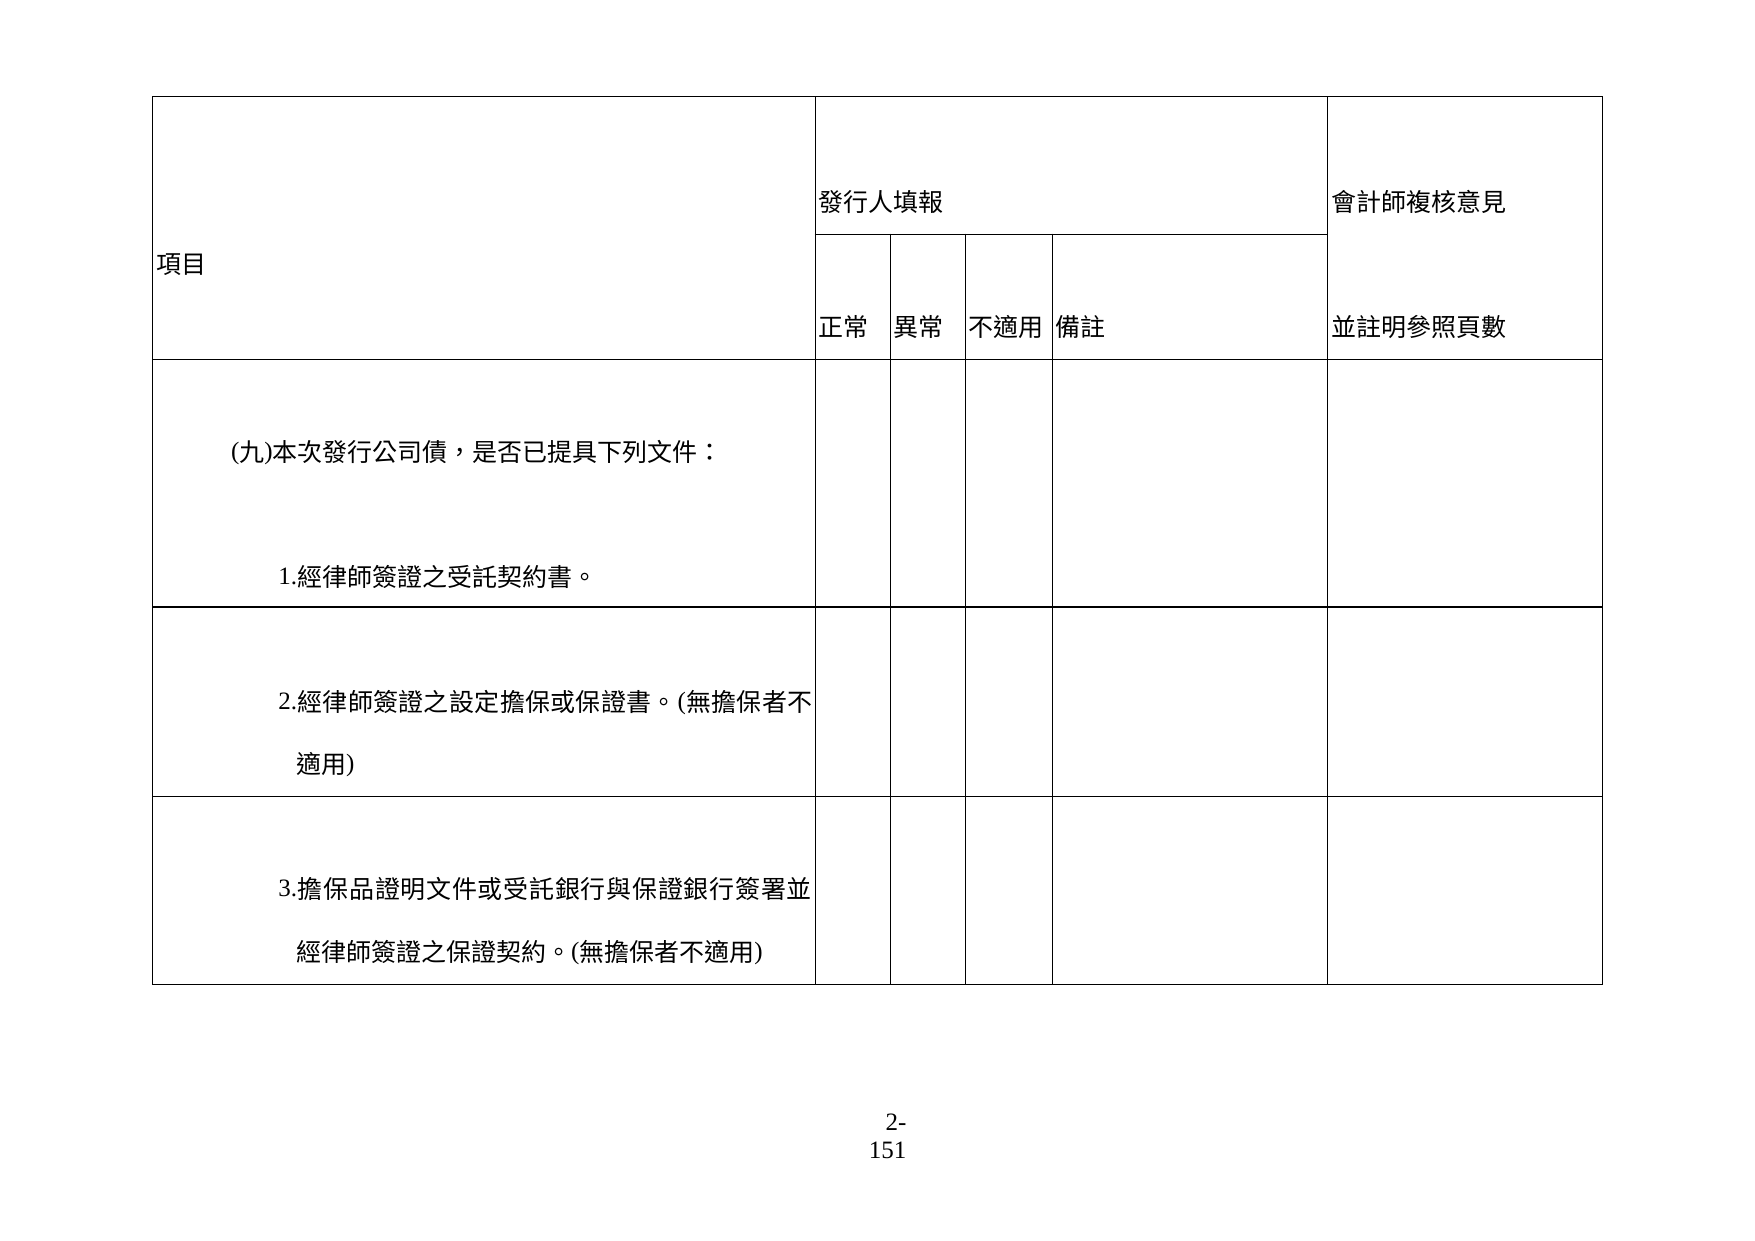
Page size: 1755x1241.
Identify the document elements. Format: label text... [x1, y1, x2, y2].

table_cell [816, 360, 890, 606]
table_cell [816, 608, 890, 796]
table_cell 不適用 [966, 235, 1052, 358]
table_cell [1328, 797, 1602, 983]
table_cell 2.經律師簽證之設定擔保或保證書。(無擔保者不適用) [153, 608, 815, 796]
table_cell 異常 [891, 235, 965, 358]
table_cell 正常 [816, 235, 890, 358]
table_cell [816, 797, 890, 983]
table_cell [1053, 797, 1327, 983]
table_cell 3.擔保品證明文件或受託銀行與保證銀行簽署並經律師簽證之保證契約。(無擔保者不適用) [153, 797, 815, 983]
table_cell 備註 [1053, 235, 1327, 358]
table_cell [966, 797, 1052, 983]
table_header 發行人填報 [816, 97, 1327, 233]
table_cell [1053, 608, 1327, 796]
table_cell [966, 608, 1052, 796]
table_cell (九)本次發行公司債，是否已提具下列文件： 1.經律師簽證之受託契約書。 [153, 360, 815, 606]
table_header 會計師複核意見 並註明參照頁數 [1328, 97, 1602, 358]
table_cell [1053, 360, 1327, 606]
table_cell [891, 360, 965, 606]
table_header 項目 [153, 97, 815, 358]
table_cell [1328, 608, 1602, 796]
table_cell [891, 797, 965, 983]
table_cell [891, 608, 965, 796]
table_cell [966, 360, 1052, 606]
table_cell [1328, 360, 1602, 606]
